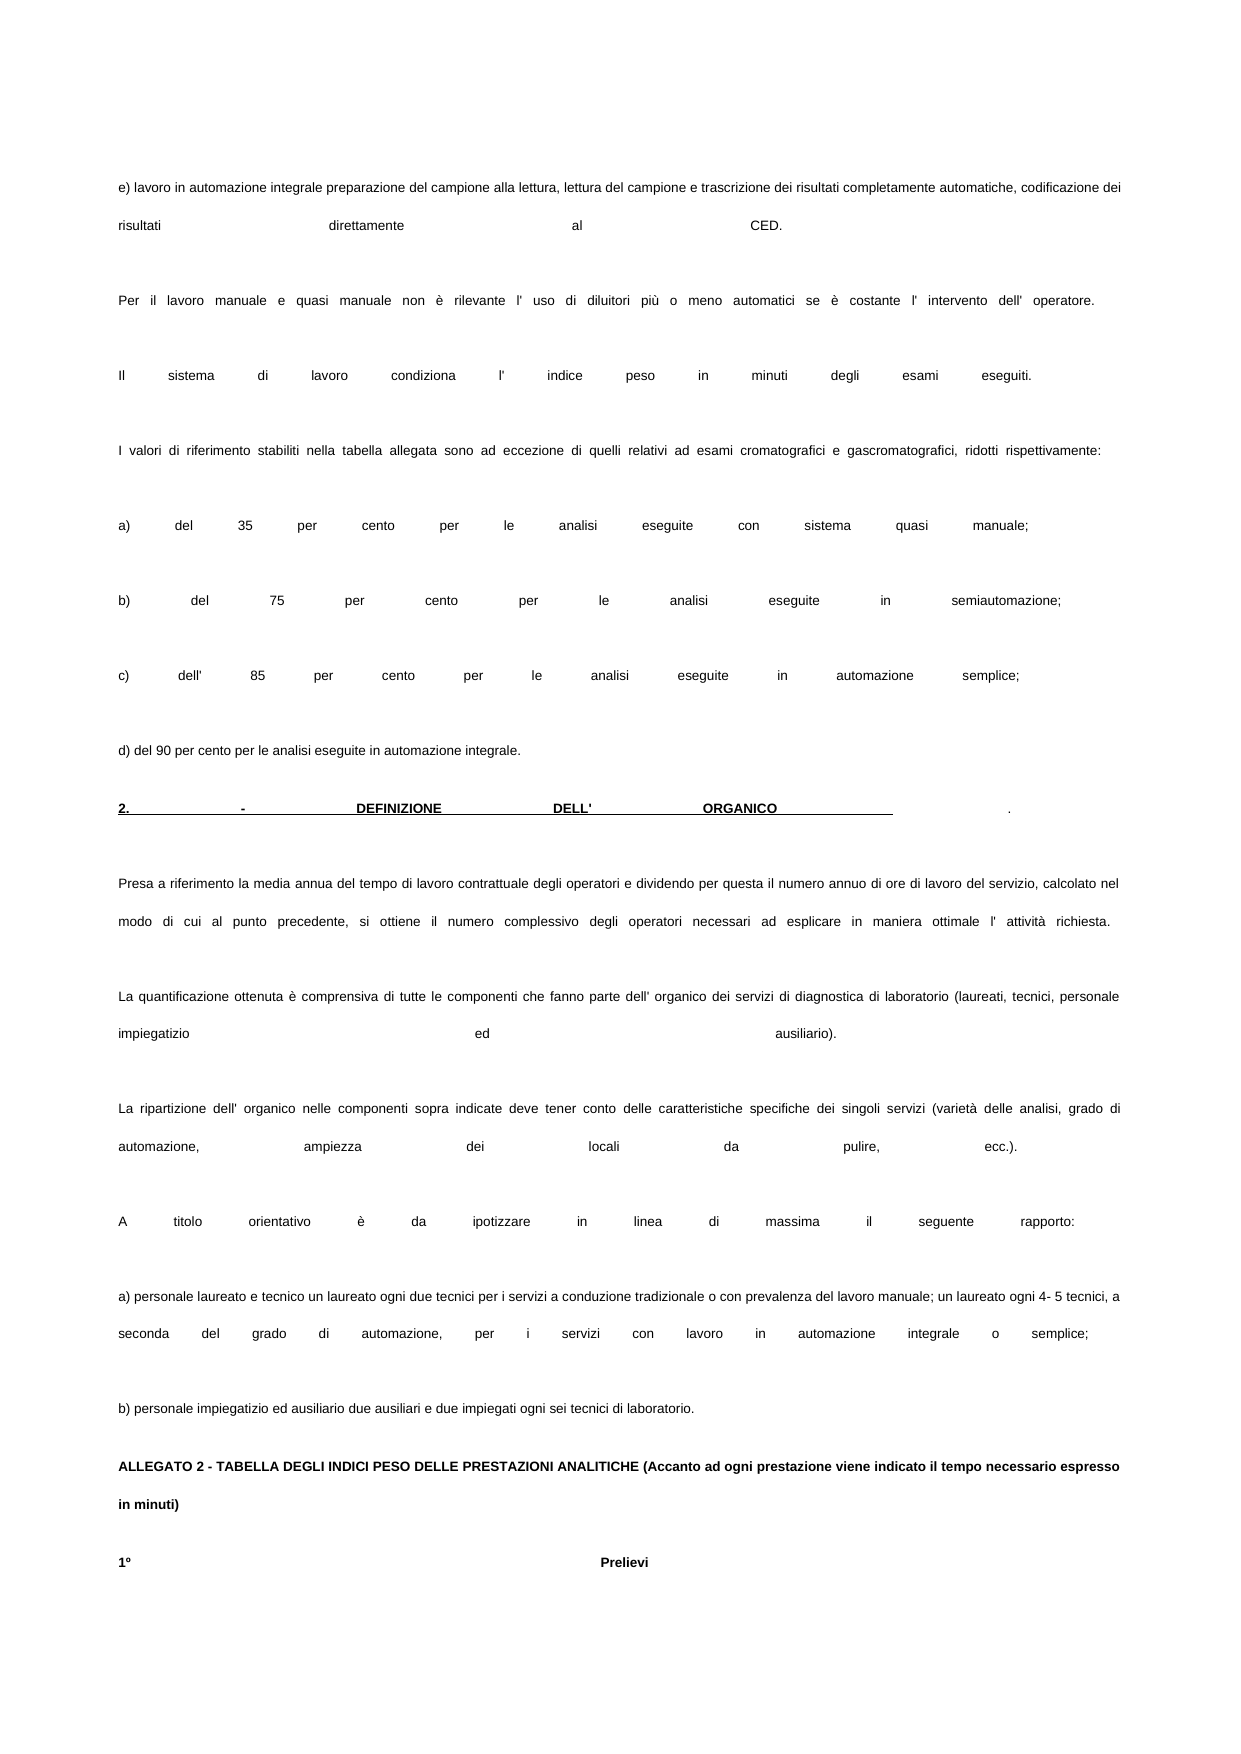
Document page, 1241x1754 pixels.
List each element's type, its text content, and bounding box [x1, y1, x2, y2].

table_header e) lavoro in automazione integrale preparazione del campione alla lettura, lettura del campione e trascrizione dei risultati completamente automatiche, codificazione dei risultati direttamente al CED. Per il lavoro manuale e quasi manuale non è rilevante l' uso di diluitori più o meno automatici se è costante l' intervento dell' operatore. Il sistema di lavoro condiziona l' indice peso in minuti degli esami eseguiti. I valori di riferimento stabiliti nella tabella allegata sono ad eccezione di quelli relativi ad esami cromatografici e gascromatografici, ridotti rispettivamente: a) del 35 per cento per le analisi eseguite con sistema quasi manuale; b) del 75 per cento per le analisi eseguite in semiautomazione; c) dell' 85 per cento per le analisi eseguite in automazione semplice; d) del 90 per cento per le analisi eseguite in automazione integrale. 2. - DEFINIZIONE DELL' ORGANICO . Presa a riferimento la media annua del tempo di lavoro contrattuale degli operatori e dividendo per questa il numero annuo di ore di lavoro del servizio, calcolato nel modo di cui al punto precedente, si ottiene il numero complessivo degli operatori necessari ad esplicare in maniera ottimale l' attività richiesta. La quantificazione ottenuta è comprensiva di tutte le componenti che fanno parte dell' organico dei servizi di diagnostica di laboratorio (laureati, tecnici, personale impiegatizio ed ausiliario). La ripartizione dell' organico nelle componenti sopra indicate deve tener conto delle caratteristiche specifiche dei singoli servizi (varietà delle analisi, grado di automazione, ampiezza dei locali da pulire, ecc.). A titolo orientativo è da ipotizzare in linea di massima il seguente rapporto: a) personale laureato e tecnico un laureato ogni due tecnici per i servizi a conduzione tradizionale o con prevalenza del lavoro manuale; un laureato ogni 4- 5 tecnici, a seconda del grado di automazione, per i servizi con lavoro in automazione integrale o semplice; b) personale impiegatizio ed ausiliario due ausiliari e due impiegati ogni sei tecnici di laboratorio. ALLEGATO 2 - TABELLA DEGLI INDICI PESO DELLE PRESTAZIONI ANALITICHE (Accanto ad ogni prestazione viene indicato il tempo necessario espresso in minuti) 1º Prelievi [118, 148, 1122, 1608]
